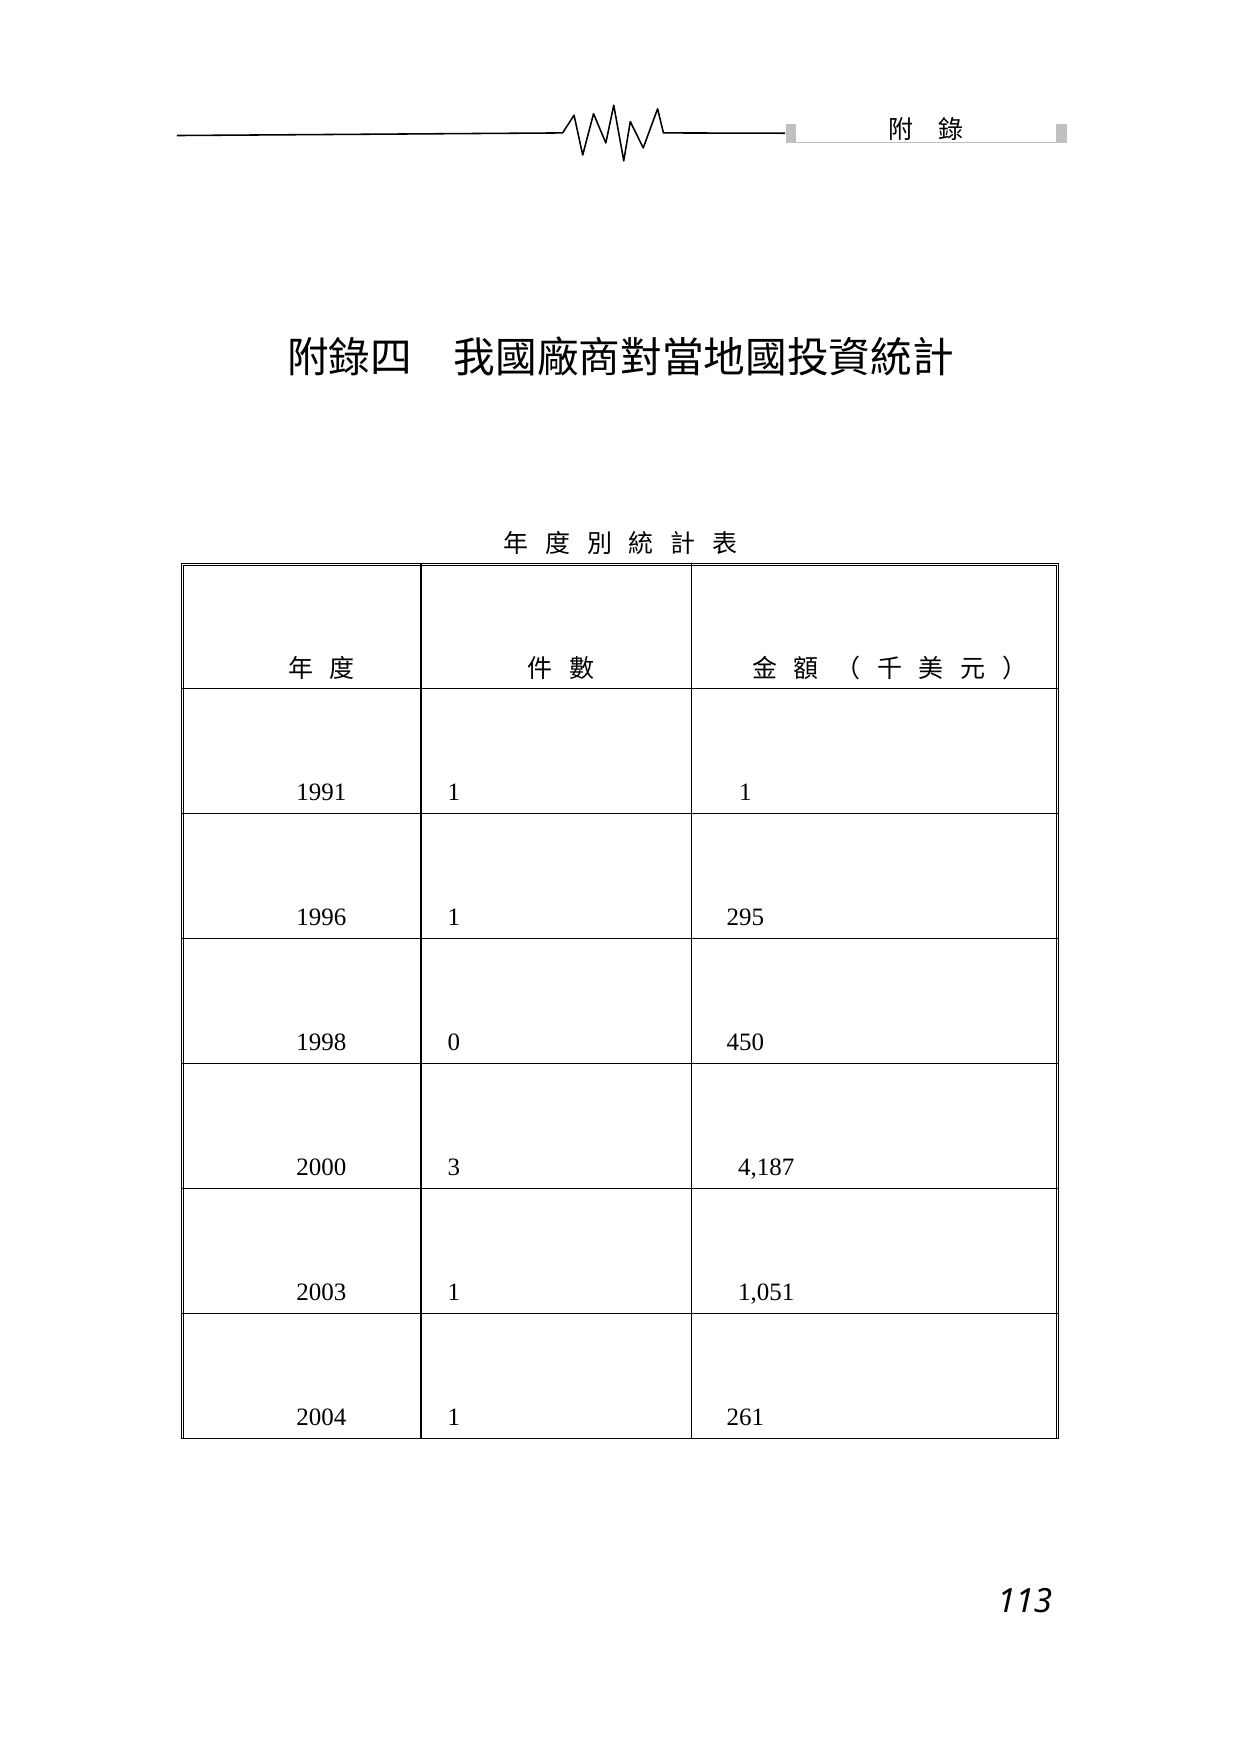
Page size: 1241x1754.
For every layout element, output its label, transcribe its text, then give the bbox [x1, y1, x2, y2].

text 附錄四 我國廠商對當地國投資統計 [183, 313, 1058, 375]
table_cell 1996 [184, 814, 420, 938]
table_cell 1 [422, 1189, 691, 1313]
table_cell 2000 [184, 1064, 420, 1188]
table_cell 2004 [184, 1314, 420, 1438]
table_cell 1991 [184, 689, 420, 813]
table_cell 1 [422, 1314, 691, 1438]
table_cell 1 [692, 689, 1056, 813]
text 年度別統計表 [183, 500, 1058, 563]
table_cell 1 [422, 814, 691, 938]
table_cell 261 [692, 1314, 1056, 1438]
table_header 年度 [184, 566, 420, 688]
table_cell 295 [692, 814, 1056, 938]
table_cell 450 [692, 939, 1056, 1063]
table_cell 0 [422, 939, 691, 1063]
table_cell 1 [422, 689, 691, 813]
table_cell 4,187 [692, 1064, 1056, 1188]
table_cell 2003 [184, 1189, 420, 1313]
table_cell 1998 [184, 939, 420, 1063]
table_header 金額（千美元） [692, 566, 1056, 688]
table_header 件數 [422, 566, 691, 688]
table_cell 1,051 [692, 1189, 1056, 1313]
table_cell 3 [422, 1064, 691, 1188]
